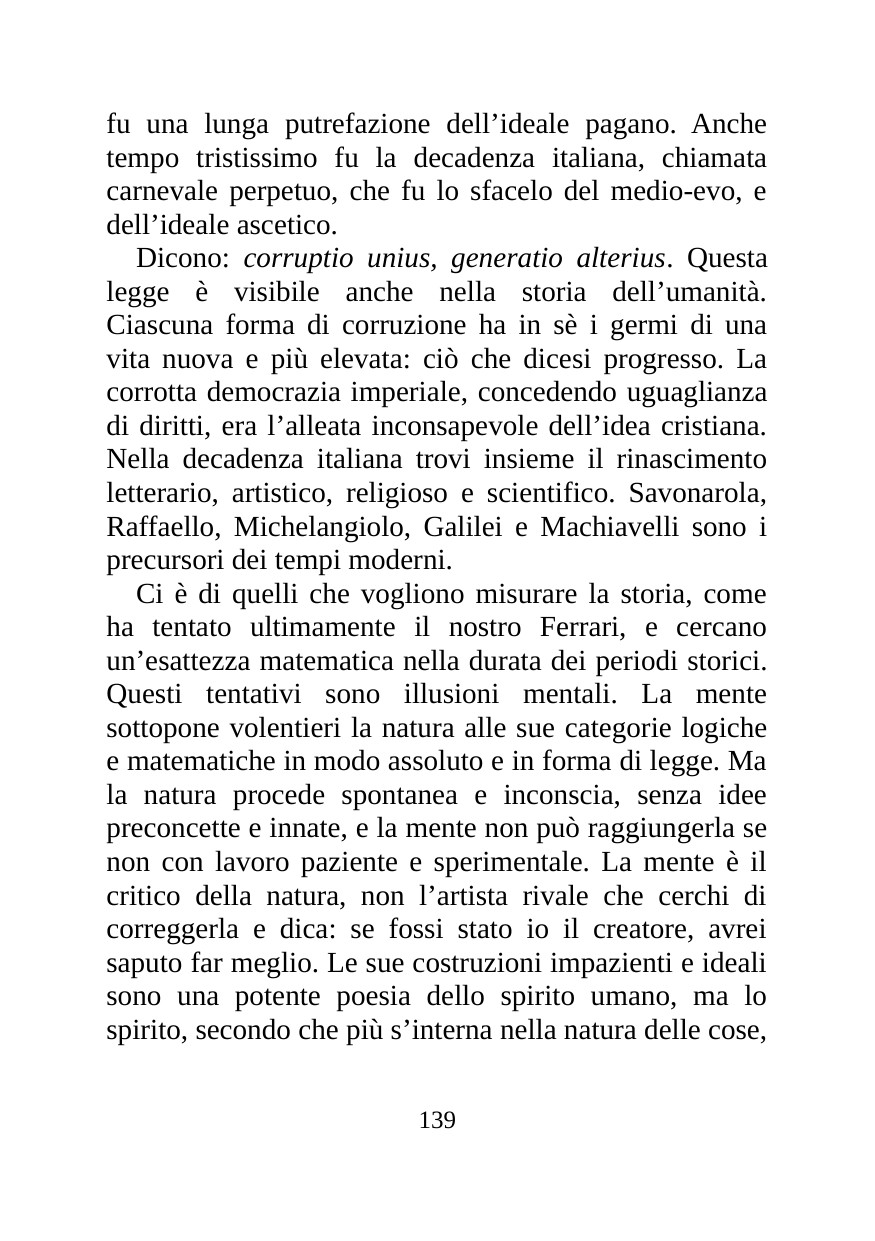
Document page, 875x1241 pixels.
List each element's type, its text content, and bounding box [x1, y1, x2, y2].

text Ci è di quelli che vogliono misurare la storia, come ha tentato ultimamente il nostro Ferrari, e cercano un’esattezza matematica nella durata dei periodi storici. Questi tentativi sono illusioni mentali. La mente sottopone volentieri la natura alle sue categorie logiche e matematiche in modo assoluto e in forma di legge. Ma la natura procede spontanea e inconscia, senza idee preconcette e innate, e la mente non può raggiungerla se non con lavoro paziente e sperimentale. La mente è il critico della natura, non l’artista rivale che cerchi di correggerla e dica: se fossi stato io il creatore, avrei saputo far meglio. Le sue costruzioni impazienti e ideali sono una potente poesia dello spirito umano, ma lo spirito, secondo che più s’interna nella natura delle cose, [106, 576, 768, 1045]
text fu una lunga putrefazione dell’ideale pagano. Anche tempo tristissimo fu la decadenza italiana, chiamata carnevale perpetuo, che fu lo sfacelo del medio-evo, e dell’ideale ascetico. [106, 106, 768, 240]
text Dicono: corruptio unius, generatio alterius. Questa legge è visibile anche nella storia dell’umanità. Ciascuna forma di corruzione ha in sè i germi di una vita nuova e più elevata: ciò che dicesi progresso. La corrotta democrazia imperiale, concedendo uguaglianza di diritti, era l’alleata inconsapevole dell’idea cristiana. Nella decadenza italiana trovi insieme il rinascimento letterario, artistico, religioso e scientifico. Savonarola, Raffaello, Michelangiolo, Galilei e Machiavelli sono i precursori dei tempi moderni. [106, 240, 768, 576]
